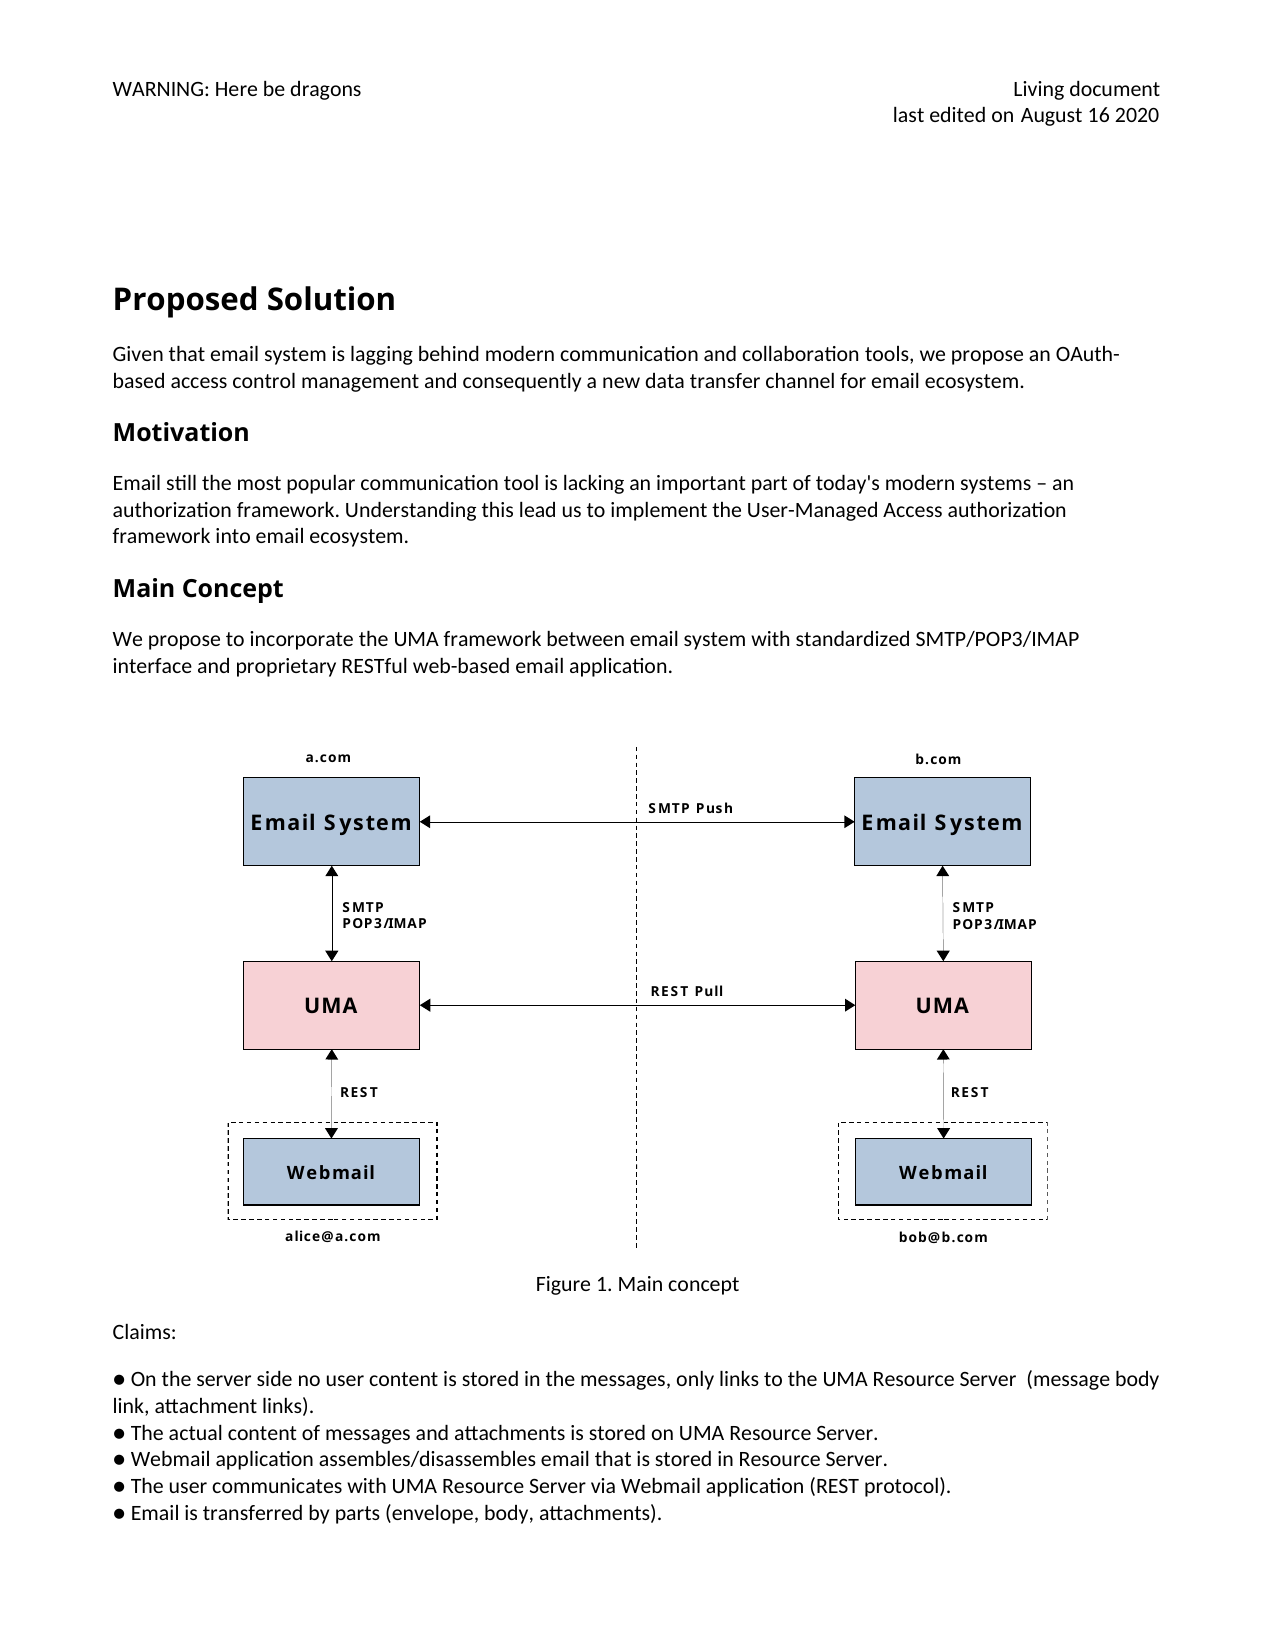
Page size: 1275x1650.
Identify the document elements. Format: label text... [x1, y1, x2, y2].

text Motivation [112, 414, 1162, 448]
text ● Webmail application assembles/disassembles email that is stored in Resource Server. [112, 1446, 1162, 1472]
text Main Concept [112, 570, 1162, 604]
text We propose to incorporate the UMA framework between email system with standardized SMTP/POP3/IMAP interface and proprietary RESTful web-based email application. [112, 625, 1162, 678]
text Proposed Solution [112, 277, 1162, 319]
text ● On the server side no user content is stored in the messages, only links to the UMA Resource Server (message body link, attachment links). [112, 1366, 1162, 1419]
text ● The actual content of messages and attachments is stored on UMA Resource Server. [112, 1419, 1162, 1446]
text Claims: [112, 1318, 1162, 1345]
text Figure 1. Main concept [112, 747, 1162, 1297]
text ● Email is transferred by parts (envelope, body, attachments). [112, 1499, 1162, 1526]
text Email still the most popular communication tool is lacking an important part of today's modern systems – an authorization framework. Understanding this lead us to implement the User-Managed Access authorization framework into email ecosystem. [112, 469, 1162, 549]
text ● The user communicates with UMA Resource Server via Webmail application (REST protocol). [112, 1472, 1162, 1499]
text Given that email system is lagging behind modern communication and collaboration tools, we propose an OAuth-based access control management and consequently a new data transfer channel for email ecosystem. [112, 340, 1162, 394]
